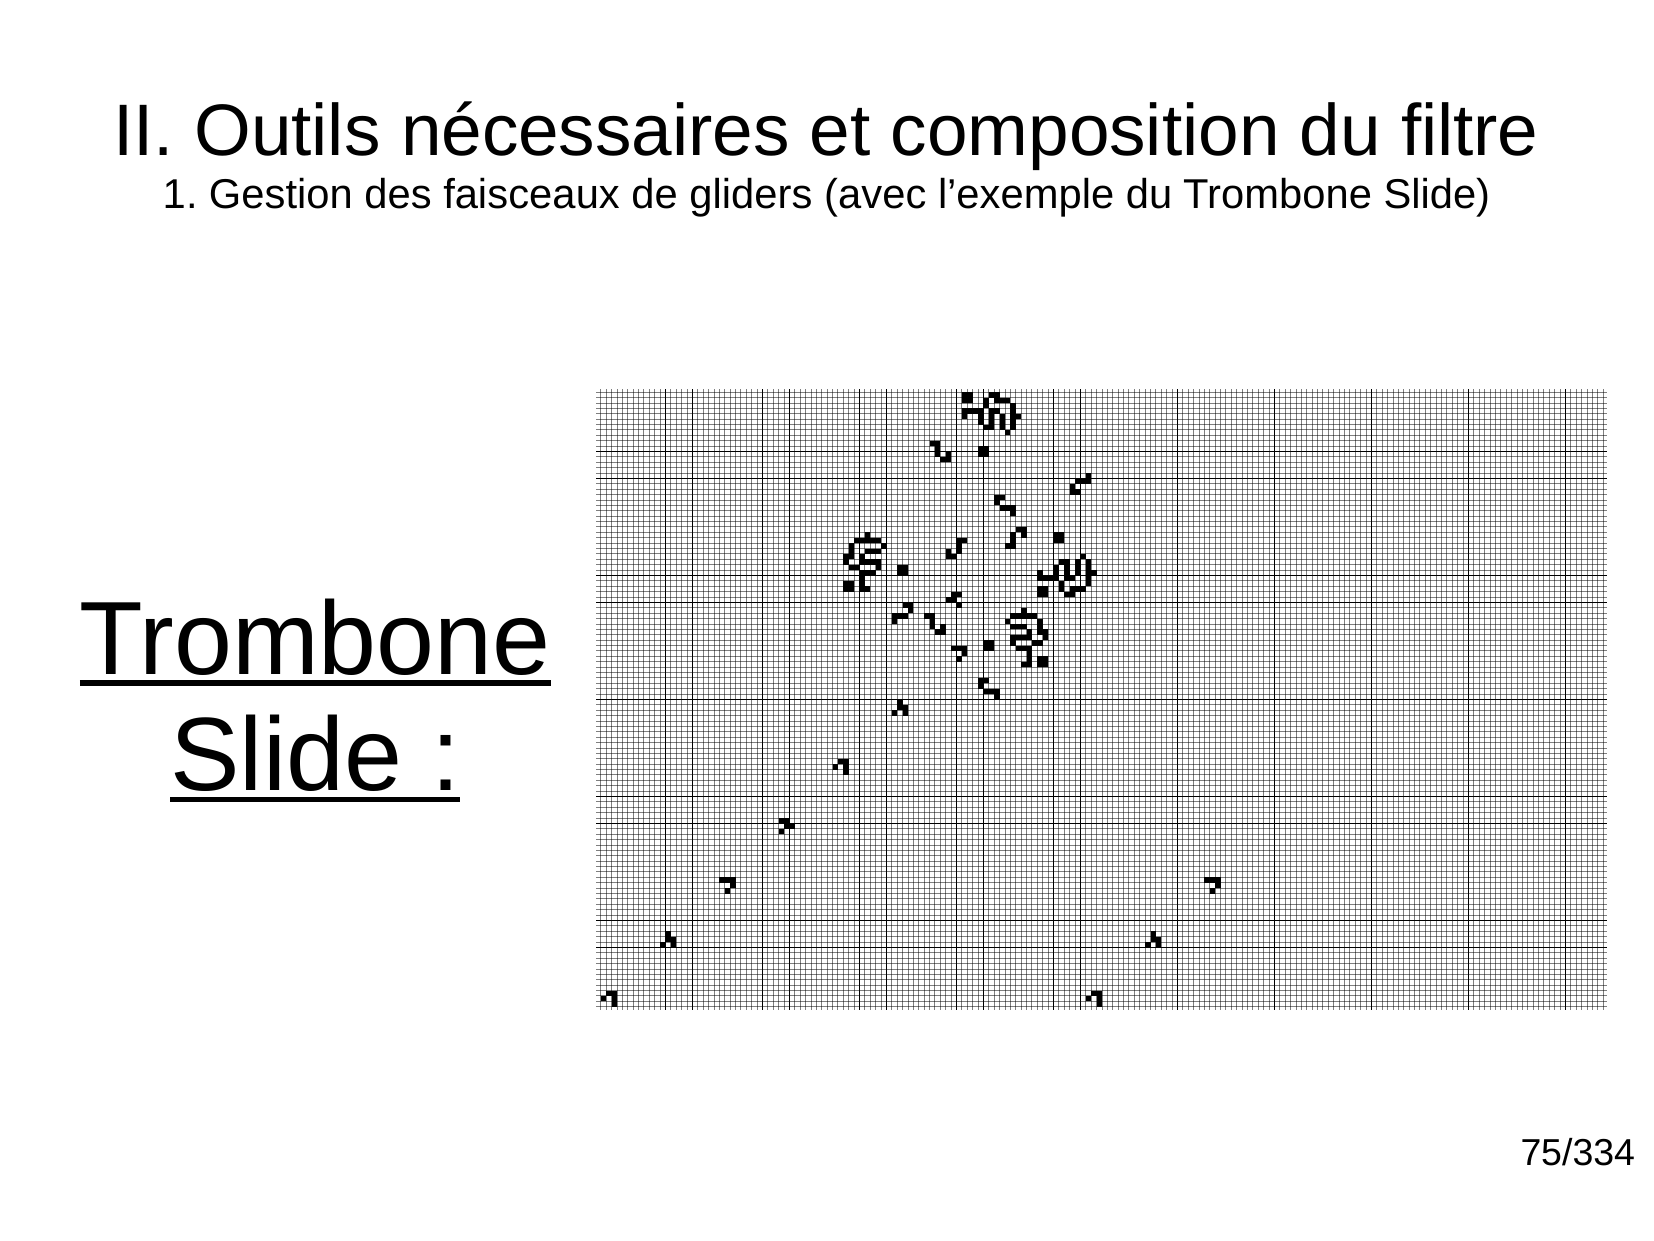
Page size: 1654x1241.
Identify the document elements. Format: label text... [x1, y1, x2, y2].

picture [596, 389, 1607, 1010]
title II. Outils nécessaires et composition du filtre 1. Gestion des faisceaux de gliders (avec l’exemple du Trombone Slide) [82, 49, 1571, 257]
text_box <number>/334 [1505, 1124, 1654, 1182]
text_box Trombone Slide : [65, 572, 566, 821]
